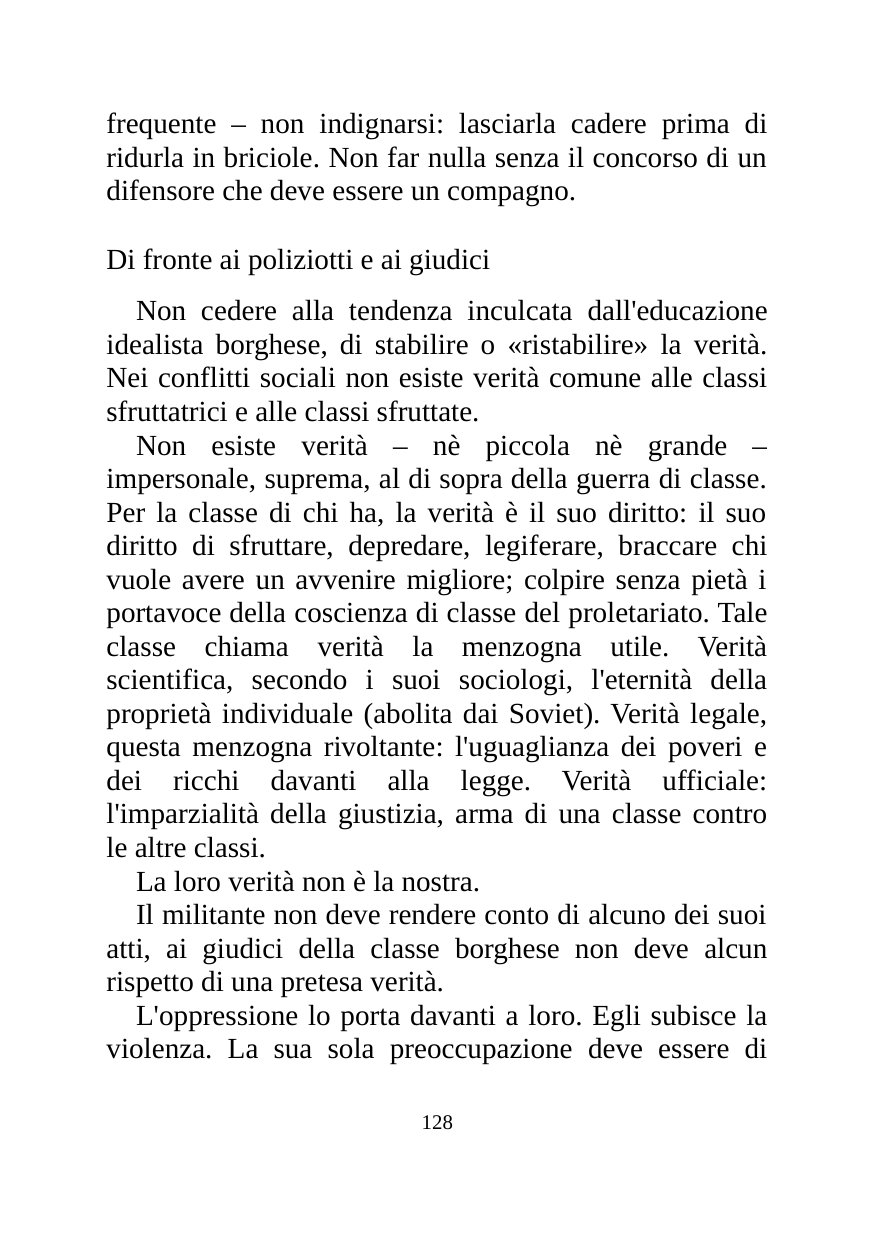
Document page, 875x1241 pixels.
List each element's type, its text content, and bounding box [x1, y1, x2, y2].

text Il militante non deve rendere conto di alcuno dei suoi atti, ai giudici della classe borghese non deve alcun rispetto di una pretesa verità. [106, 897, 768, 998]
text Non esiste verità – nè piccola nè grande – impersonale, suprema, al di sopra della guerra di classe. Per la classe di chi ha, la verità è il suo diritto: il suo diritto di sfruttare, depredare, legiferare, braccare chi vuole avere un avvenire migliore; colpire senza pietà i portavoce della coscienza di classe del proletariato. Tale classe chiama verità la menzogna utile. Verità scientifica, secondo i suoi sociologi, l'eternità della proprietà individuale (abolita dai Soviet). Verità legale, questa menzogna rivoltante: l'uguaglianza dei poveri e dei ricchi davanti alla legge. Verità ufficiale: l'imparzialità della giustizia, arma di una classe contro le altre classi. [106, 428, 768, 864]
text Di fronte ai poliziotti e ai giudici [106, 242, 768, 276]
text La loro verità non è la nostra. [106, 864, 768, 897]
text Non cedere alla tendenza inculcata dall'educazione idealista borghese, di stabilire o «ristabilire» la verità. Nei conflitti sociali non esiste verità comune alle classi sfruttatrici e alle classi sfruttate. [106, 293, 768, 428]
text L'oppressione lo porta davanti a loro. Egli subisce la violenza. La sua sola preoccupazione deve essere di [106, 998, 768, 1065]
text frequente – non indignarsi: lasciarla cadere prima di ridurla in briciole. Non far nulla senza il concorso di un difensore che deve essere un compagno. [106, 106, 768, 207]
